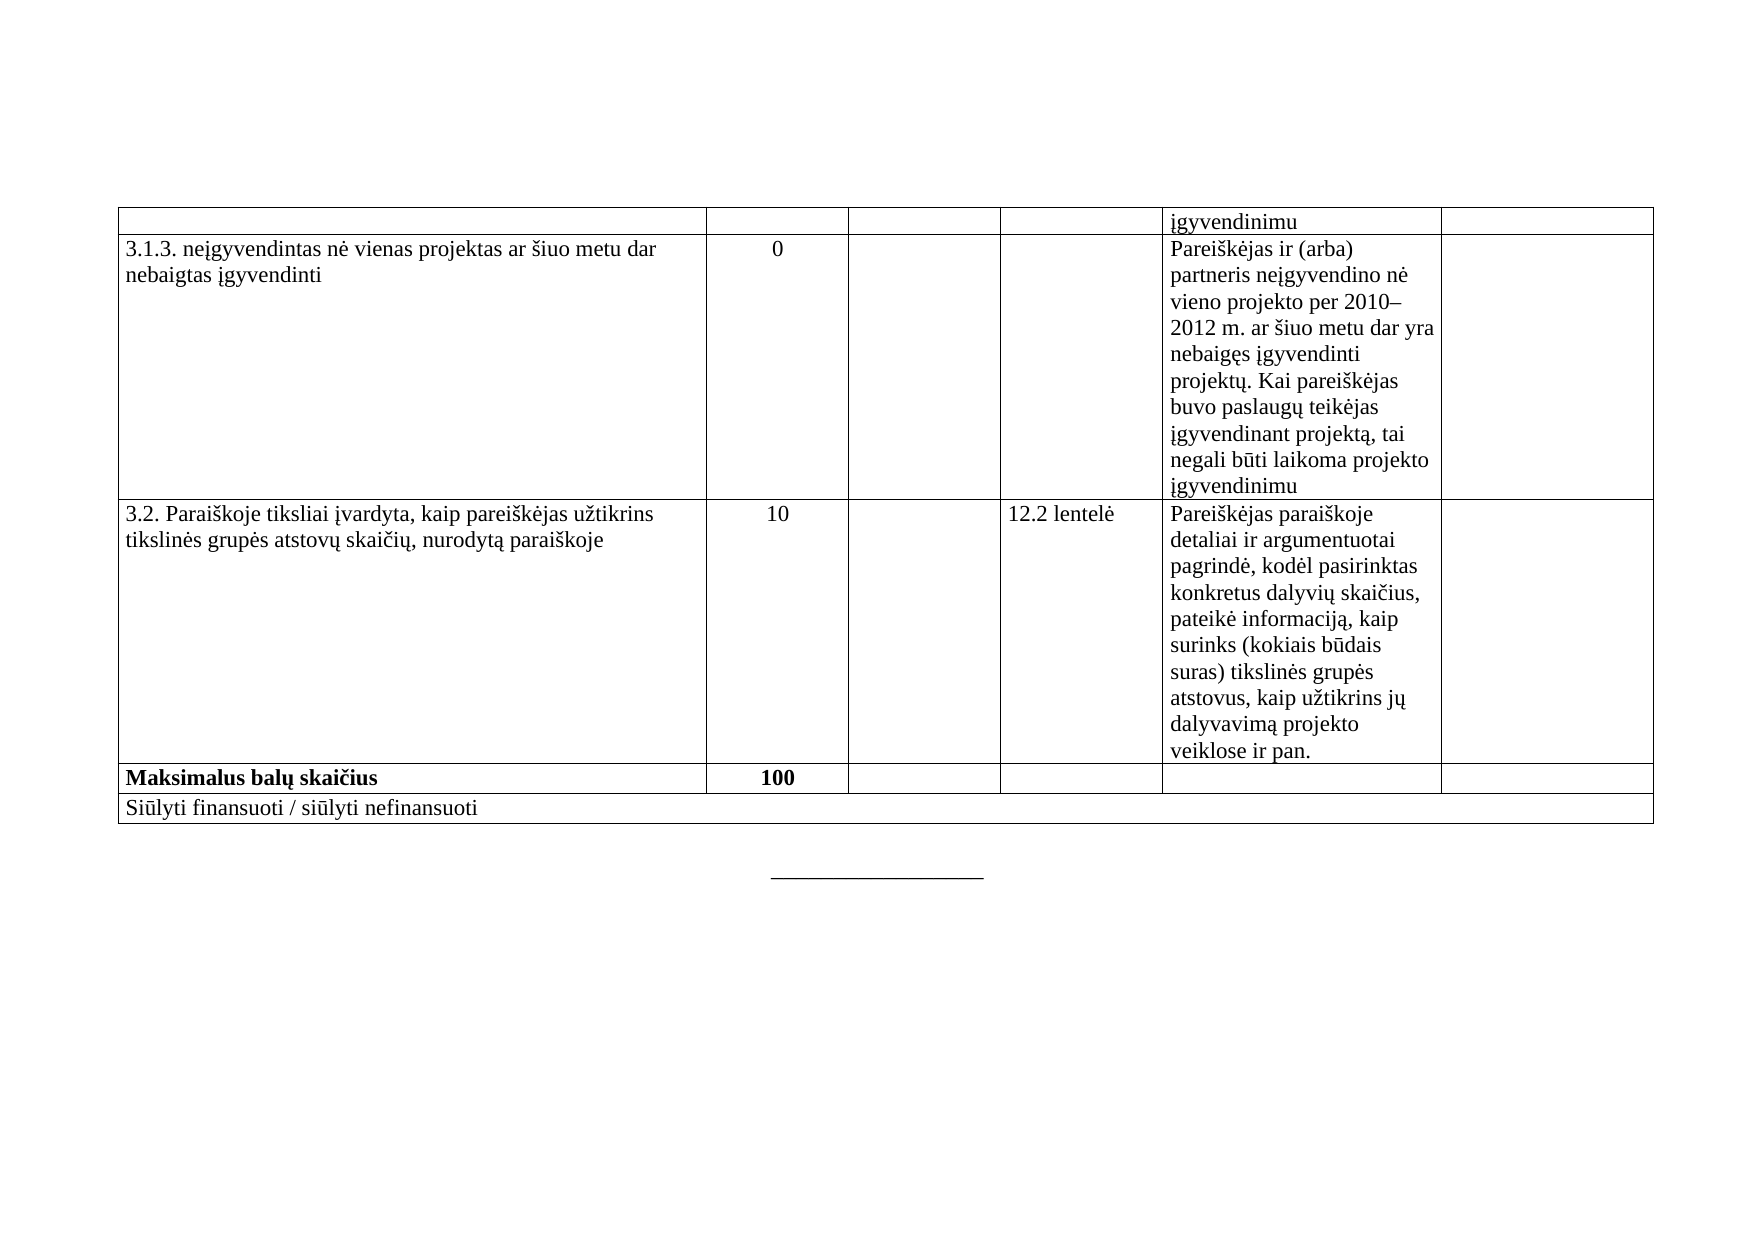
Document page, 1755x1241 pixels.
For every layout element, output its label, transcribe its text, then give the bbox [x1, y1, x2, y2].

table_cell [1442, 764, 1653, 793]
table_cell [1163, 794, 1442, 823]
table_cell [1442, 794, 1653, 823]
table_cell [1001, 235, 1162, 499]
table_cell [707, 208, 848, 234]
table_cell [1442, 208, 1653, 234]
table_cell [849, 500, 1000, 763]
table_cell [849, 208, 1000, 234]
table_cell Pareiškėjas ir (arba) partneris neįgyvendino nė vieno projekto per 2010–2012 m. ar šiuo metu dar yra nebaigęs įgyvendinti projektų. Kai pareiškėjas buvo paslaugų teikėjas įgyvendinant projektą, tai negali būti laikoma projekto įgyvendinimu [1163, 235, 1441, 499]
table_cell [848, 794, 1000, 823]
table_cell [1163, 764, 1441, 793]
table_cell [1000, 794, 1163, 823]
table_cell 12.2 lentelė [1001, 500, 1162, 763]
table_cell 3.1.3. neįgyvendintas nė vienas projektas ar šiuo metu dar nebaigtas įgyvendinti [119, 235, 706, 499]
table_cell Siūlyti finansuoti / siūlyti nefinansuoti [119, 794, 707, 823]
table_cell [1442, 235, 1653, 499]
table_cell 0 [707, 235, 848, 499]
table_cell Pareiškėjas paraiškoje detaliai ir argumentuotai pagrindė, kodėl pasirinktas konkretus dalyvių skaičius, pateikė informaciją, kaip surinks (kokiais būdais suras) tikslinės grupės atstovus, kaip užtikrins jų dalyvavimą projekto veiklose ir pan. [1163, 500, 1441, 763]
table_cell [1001, 764, 1162, 793]
table_cell Maksimalus balų skaičius [119, 764, 706, 793]
table_cell įgyvendinimu [1163, 208, 1441, 234]
table_cell [849, 764, 1000, 793]
table_cell [1001, 208, 1162, 234]
table_cell 10 [707, 500, 848, 763]
table_cell [119, 208, 706, 234]
table_cell [1442, 500, 1653, 763]
table_cell [849, 235, 1000, 499]
text _________________ [118, 853, 1636, 881]
table_cell [707, 794, 848, 823]
table_cell 100 [707, 764, 848, 793]
table_cell 3.2. Paraiškoje tiksliai įvardyta, kaip pareiškėjas užtikrins tikslinės grupės atstovų skaičių, nurodytą paraiškoje [119, 500, 706, 763]
